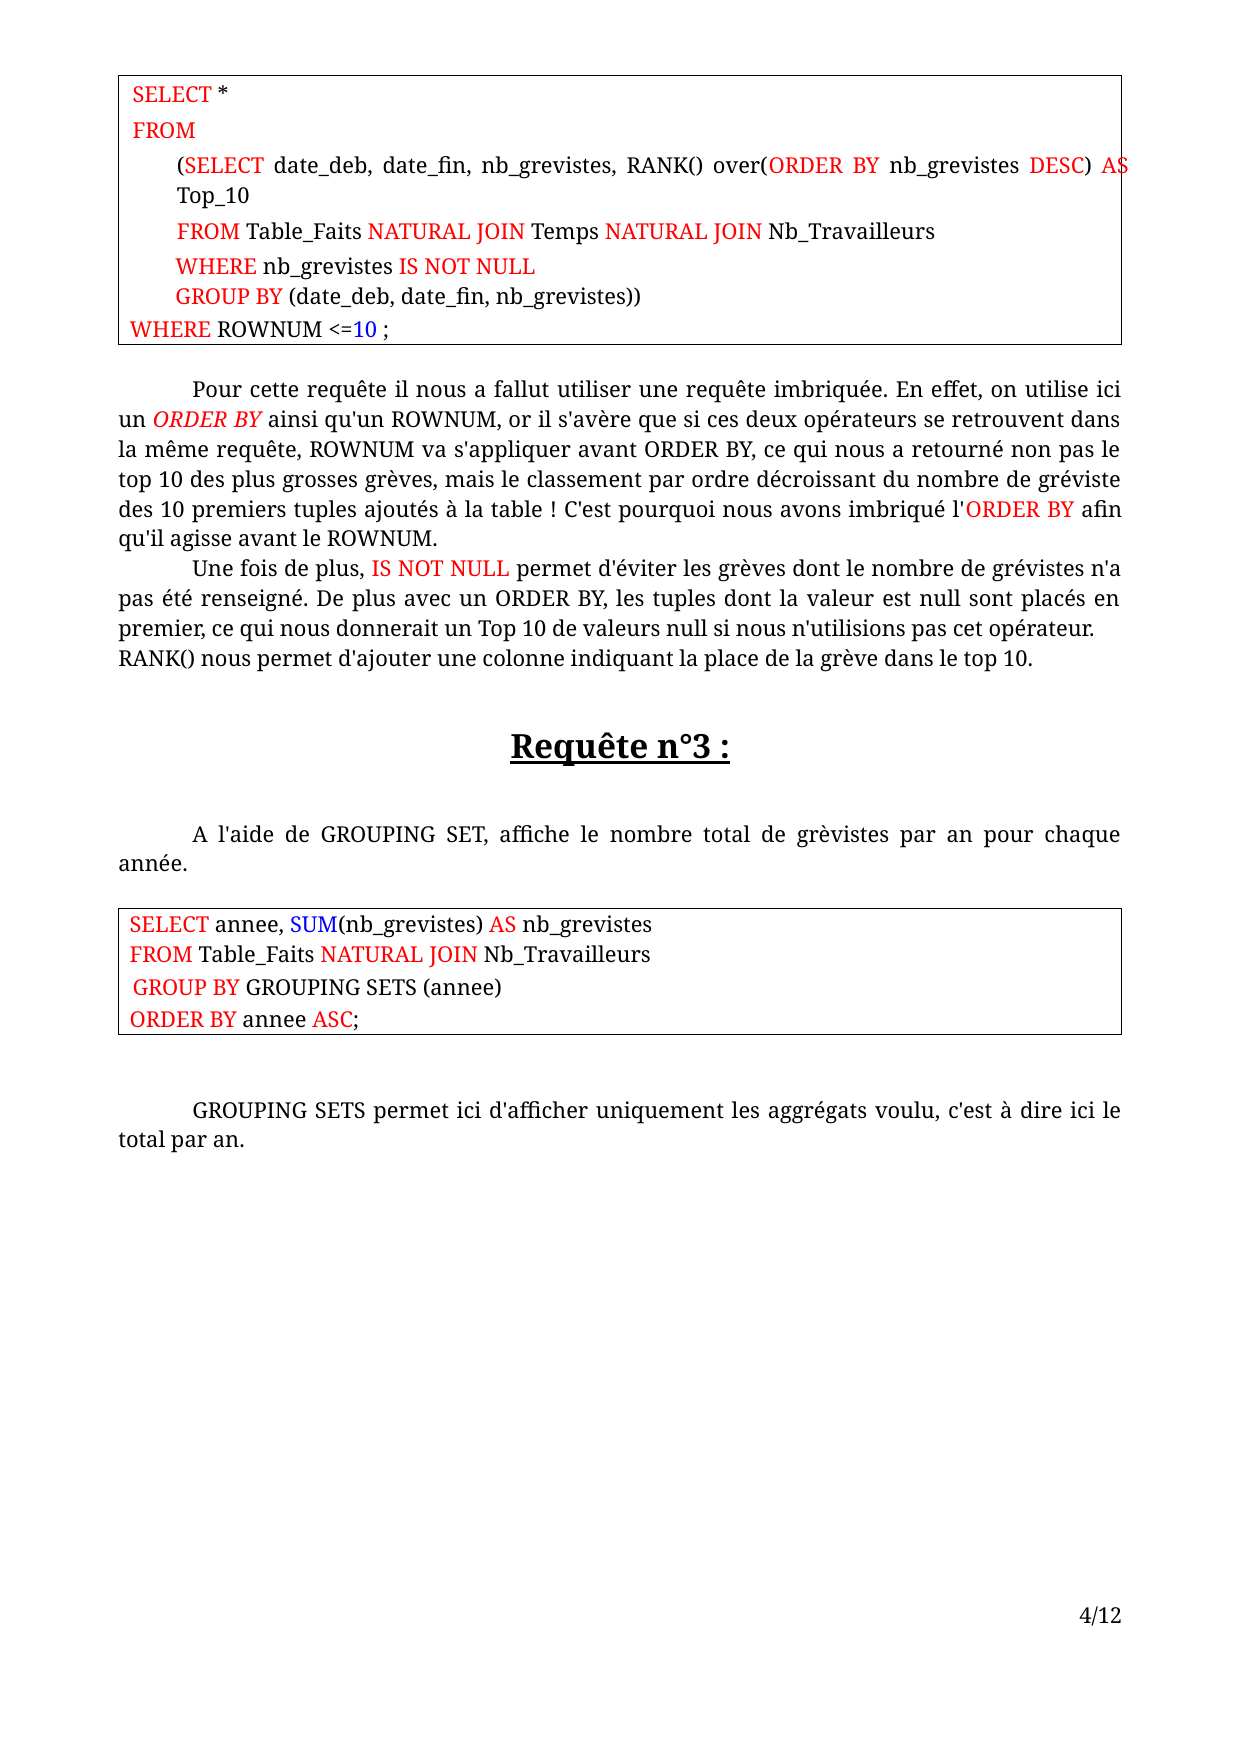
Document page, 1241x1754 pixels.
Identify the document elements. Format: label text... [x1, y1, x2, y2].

text Pour cette requête il nous a fallut utiliser une requête imbriquée. En effet, on utilise ici un ORDER BY ainsi qu'un ROWNUM, or il s'avère que si ces deux opérateurs se retrouvent dans la même requête, ROWNUM va s'appliquer avant ORDER BY, ce qui nous a retourné non pas le top 10 des plus grosses grèves, mais le classement par ordre décroissant du nombre de gréviste des 10 premiers tuples ajoutés à la table ! C'est pourquoi nous avons imbriqué l'ORDER BY afin qu'il agisse avant le ROWNUM. [118, 374, 1122, 553]
table_header (SELECT date_deb, date_fin, nb_grevistes, RANK() over(ORDER BY nb_grevistes DESC) AS Top_10 [174, 147, 1121, 213]
text A l'aide de GROUPING SET, affiche le nombre total de grèvistes par an pour chaque année. [118, 819, 1122, 878]
text RANK() nous permet d'ajouter une colonne indiquant la place de la grève dans le top 10. [118, 642, 1122, 672]
table_header GROUP BY GROUPING SETS (annee) [129, 969, 802, 1004]
text Une fois de plus, IS NOT NULL permet d'éviter les grèves dont le nombre de grévistes n'a pas été renseigné. De plus avec un ORDER BY, les tuples dont la valeur est null sont placés en premier, ce qui nous donnerait un Top 10 de valeurs null si nous n'utilisions pas cet opérateur. [118, 553, 1122, 642]
subtitle Requête n°3 : [118, 723, 1122, 768]
table_header WHERE nb_grevistes IS NOT NULL GROUP BY (date_deb, date_fin, nb_grevistes)) [172, 248, 652, 314]
table_header SELECT annee, SUM(nb_grevistes) AS nb_grevistes FROM Table_Faits NATURAL JOIN Nb_Travailleurs ORDER BY annee ASC; [119, 909, 1121, 1034]
table_header SELECT * [129, 76, 256, 112]
table_header FROM [129, 112, 223, 147]
text GROUPING SETS permet ici d'afficher uniquement les aggrégats voulu, c'est à dire ici le total par an. [118, 1095, 1122, 1154]
table_header WHERE ROWNUM <=10 ; [119, 76, 1121, 343]
table_header FROM Table_Faits NATURAL JOIN Temps NATURAL JOIN Nb_Travailleurs [174, 213, 1050, 248]
